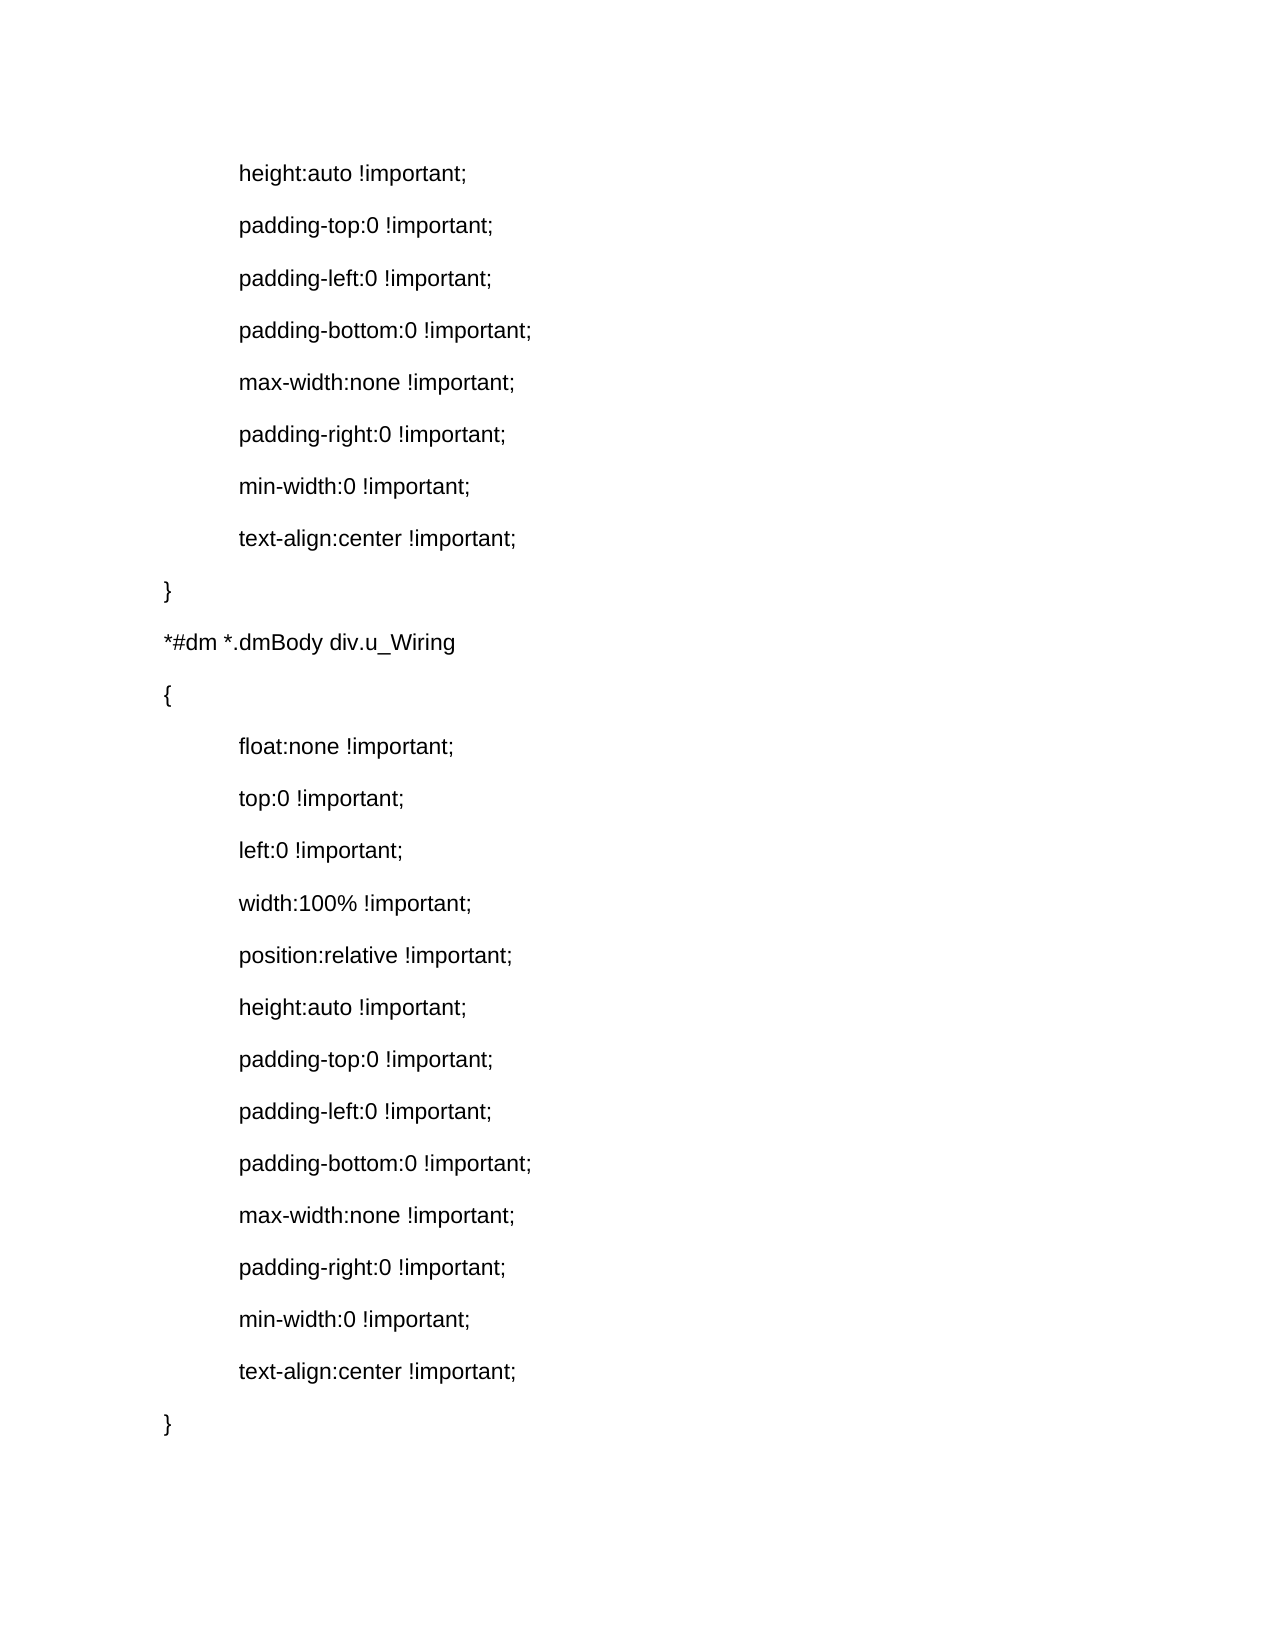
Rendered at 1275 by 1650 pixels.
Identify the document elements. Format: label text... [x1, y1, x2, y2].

table_cell padding-top:0 !important; [153, 1035, 1125, 1087]
table_cell padding-left:0 !important; [153, 1088, 1125, 1139]
table_cell padding-bottom:0 !important; [153, 1140, 1125, 1192]
table_cell top:0 !important; [153, 775, 1125, 827]
table_cell padding-top:0 !important; [153, 202, 1125, 254]
table_cell width:100% !important; [153, 879, 1125, 931]
table_cell float:none !important; [153, 723, 1125, 775]
table_cell left:0 !important; [153, 827, 1125, 879]
table_cell text-align:center !important; [153, 515, 1125, 567]
table_cell height:auto !important; [153, 983, 1125, 1035]
table_cell min-width:0 !important; [153, 1296, 1125, 1348]
table_cell *#dm *.dmBody div.u_Wiring [153, 619, 1125, 671]
table_cell { [153, 671, 1125, 723]
table_cell } [153, 567, 1125, 619]
table_cell padding-right:0 !important; [153, 1244, 1125, 1296]
table_cell padding-left:0 !important; [153, 254, 1125, 306]
table_cell max-width:none !important; [153, 358, 1125, 410]
table_cell padding-bottom:0 !important; [153, 306, 1125, 358]
table_cell min-width:0 !important; [153, 463, 1125, 514]
table_cell height:auto !important; [153, 150, 1125, 202]
table_cell max-width:none !important; [153, 1192, 1125, 1244]
table_cell text-align:center !important; [153, 1348, 1125, 1400]
table_cell position:relative !important; [153, 931, 1125, 983]
table_cell } [153, 1400, 1125, 1452]
table_cell padding-right:0 !important; [153, 410, 1125, 462]
